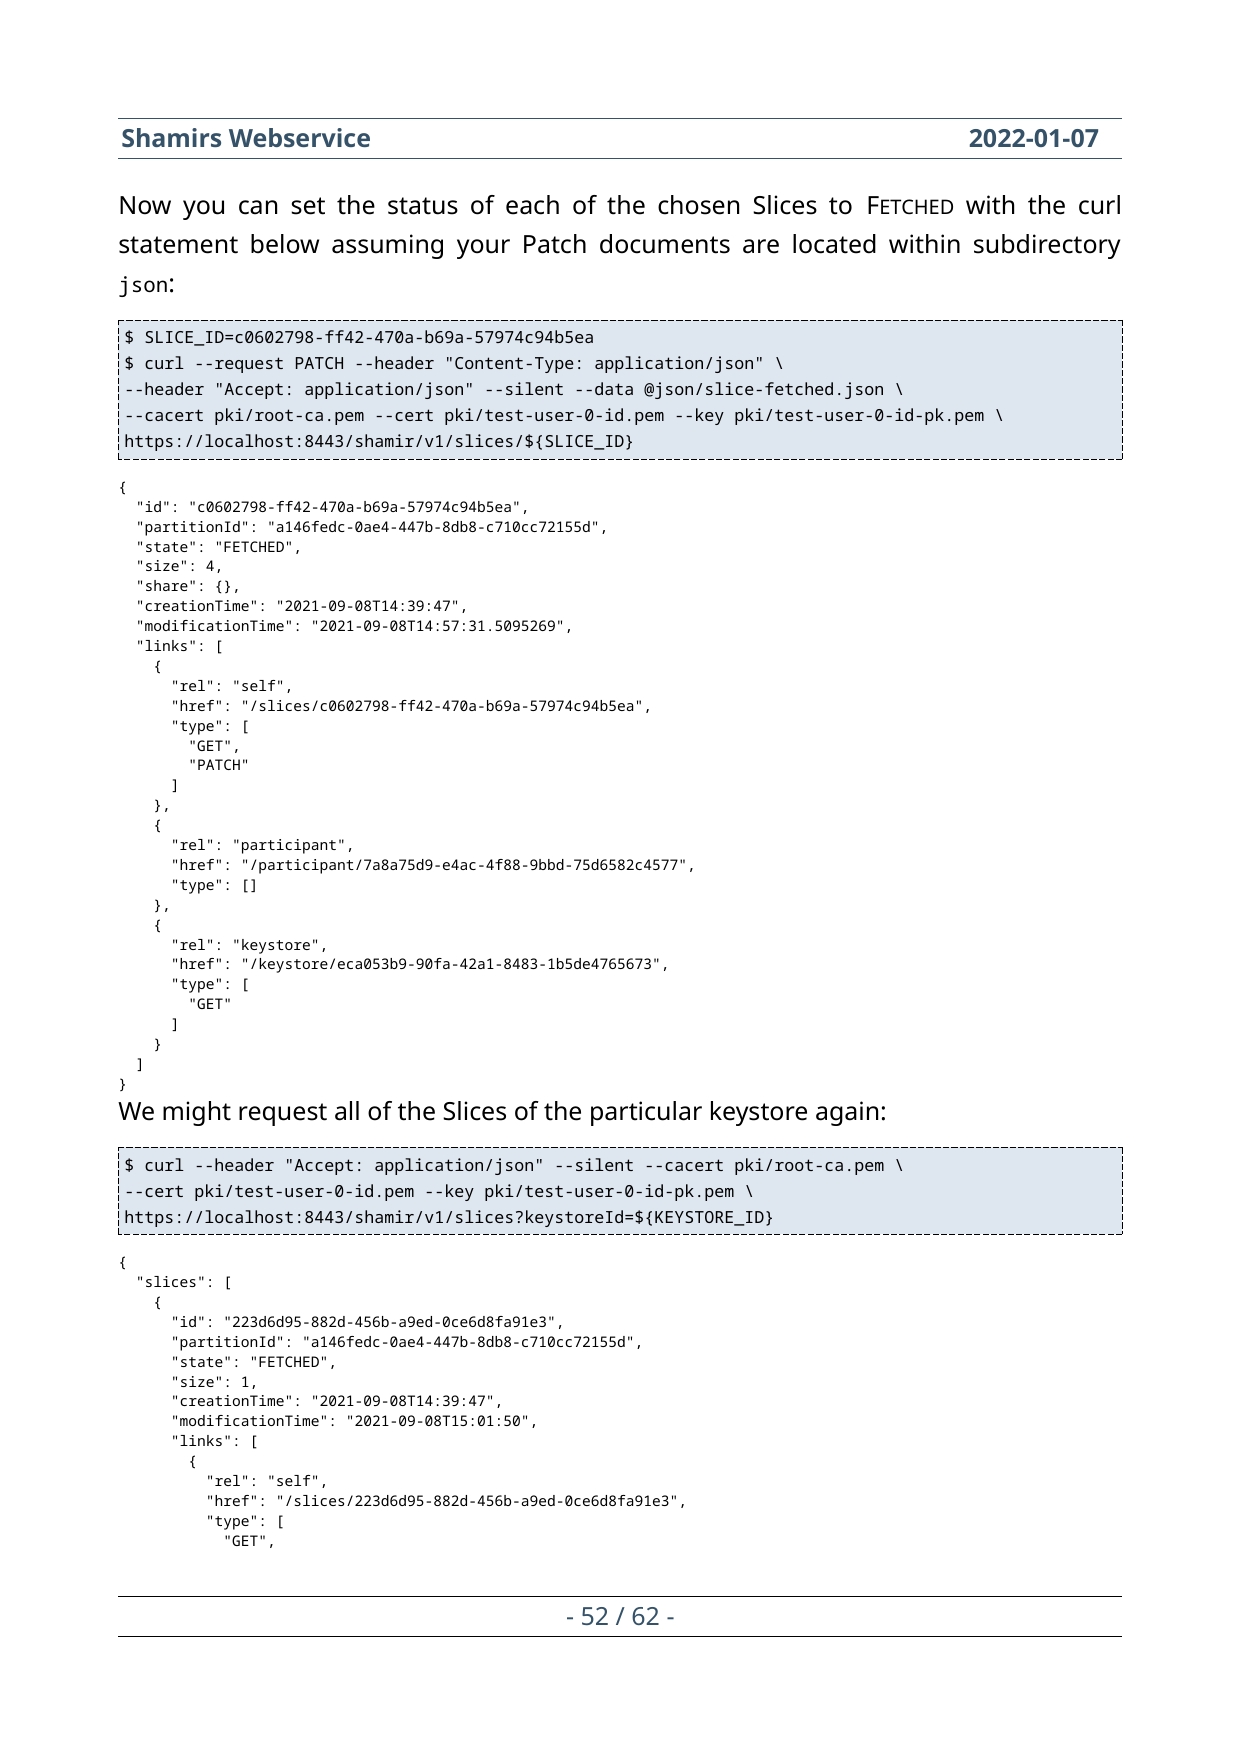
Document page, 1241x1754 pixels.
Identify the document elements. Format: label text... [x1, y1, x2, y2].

text "size": 4, [118, 556, 1122, 576]
text We might request all of the Slices of the particular keystore again: [118, 1093, 1122, 1127]
text "rel": "participant", [118, 835, 1122, 855]
text } [118, 1034, 1122, 1054]
text "PATCH" [118, 755, 1122, 775]
text "href": "/slices/223d6d95-882d-456b-a9ed-0ce6d8fa91e3", [118, 1491, 1122, 1511]
text "state": "FETCHED", [118, 536, 1122, 556]
text ] [118, 1014, 1122, 1034]
text }, [118, 894, 1122, 914]
text "partitionId": "a146fedc-0ae4-447b-8db8-c710cc72155d", [118, 516, 1122, 536]
text "GET", [118, 735, 1122, 755]
text "size": 1, [118, 1371, 1122, 1391]
text $ SLICE_ID=c0602798-ff42-470a-b69a-57974c94b5ea $ curl --request PATCH --header "Content-Type: application/json" \ --header "Accept: application/json" --silent --data @json/slice-fetched.json \ --cacert pki/root-ca.pem --cert pki/test-user-0-id.pem --key pki/test-user-0-id-pk.pem \ https://localhost:8443/shamir/v1/slices/${SLICE_ID} [118, 320, 1122, 459]
text "creationTime": "2021-09-08T14:39:47", [118, 1391, 1122, 1411]
text { [118, 1292, 1122, 1312]
text { [118, 815, 1122, 835]
text { [118, 656, 1122, 676]
text ] [118, 775, 1122, 795]
text { [118, 1451, 1122, 1471]
text { [118, 477, 1122, 497]
text "slices": [ [118, 1272, 1122, 1292]
text { [118, 914, 1122, 934]
text "share": {}, [118, 576, 1122, 596]
text "links": [ [118, 636, 1122, 656]
text "id": "c0602798-ff42-470a-b69a-57974c94b5ea", [118, 497, 1122, 516]
text } [118, 1073, 1122, 1093]
text "GET" [118, 994, 1122, 1014]
text "modificationTime": "2021-09-08T15:01:50", [118, 1411, 1122, 1431]
text "creationTime": "2021-09-08T14:39:47", [118, 596, 1122, 616]
text "type": [] [118, 874, 1122, 894]
text "state": "FETCHED", [118, 1351, 1122, 1371]
text "partitionId": "a146fedc-0ae4-447b-8db8-c710cc72155d", [118, 1332, 1122, 1351]
text { [118, 1252, 1122, 1272]
text "href": "/keystore/eca053b9-90fa-42a1-8483-1b5de4765673", [118, 954, 1122, 974]
text "type": [ [118, 974, 1122, 994]
text $ curl --header "Accept: application/json" --silent --cacert pki/root-ca.pem \ --cert pki/test-user-0-id.pem --key pki/test-user-0-id-pk.pem \ https://localhost:8443/shamir/v1/slices?keystoreId=${KEYSTORE_ID} [118, 1147, 1122, 1234]
text "rel": "keystore", [118, 934, 1122, 954]
text "id": "223d6d95-882d-456b-a9ed-0ce6d8fa91e3", [118, 1312, 1122, 1332]
text "type": [ [118, 1511, 1122, 1531]
text }, [118, 795, 1122, 815]
text "type": [ [118, 715, 1122, 735]
text "modificationTime": "2021-09-08T14:57:31.5095269", [118, 616, 1122, 636]
text "rel": "self", [118, 676, 1122, 696]
text Now you can set the status of each of the chosen Slices to Fetched with the curl statement below assuming your Patch documents are located within subdirectory json: [118, 188, 1122, 300]
text "links": [ [118, 1431, 1122, 1451]
text "GET", [118, 1531, 1122, 1550]
text ] [118, 1054, 1122, 1073]
text "href": "/slices/c0602798-ff42-470a-b69a-57974c94b5ea", [118, 696, 1122, 715]
text "href": "/participant/7a8a75d9-e4ac-4f88-9bbd-75d6582c4577", [118, 855, 1122, 874]
text "rel": "self", [118, 1471, 1122, 1491]
